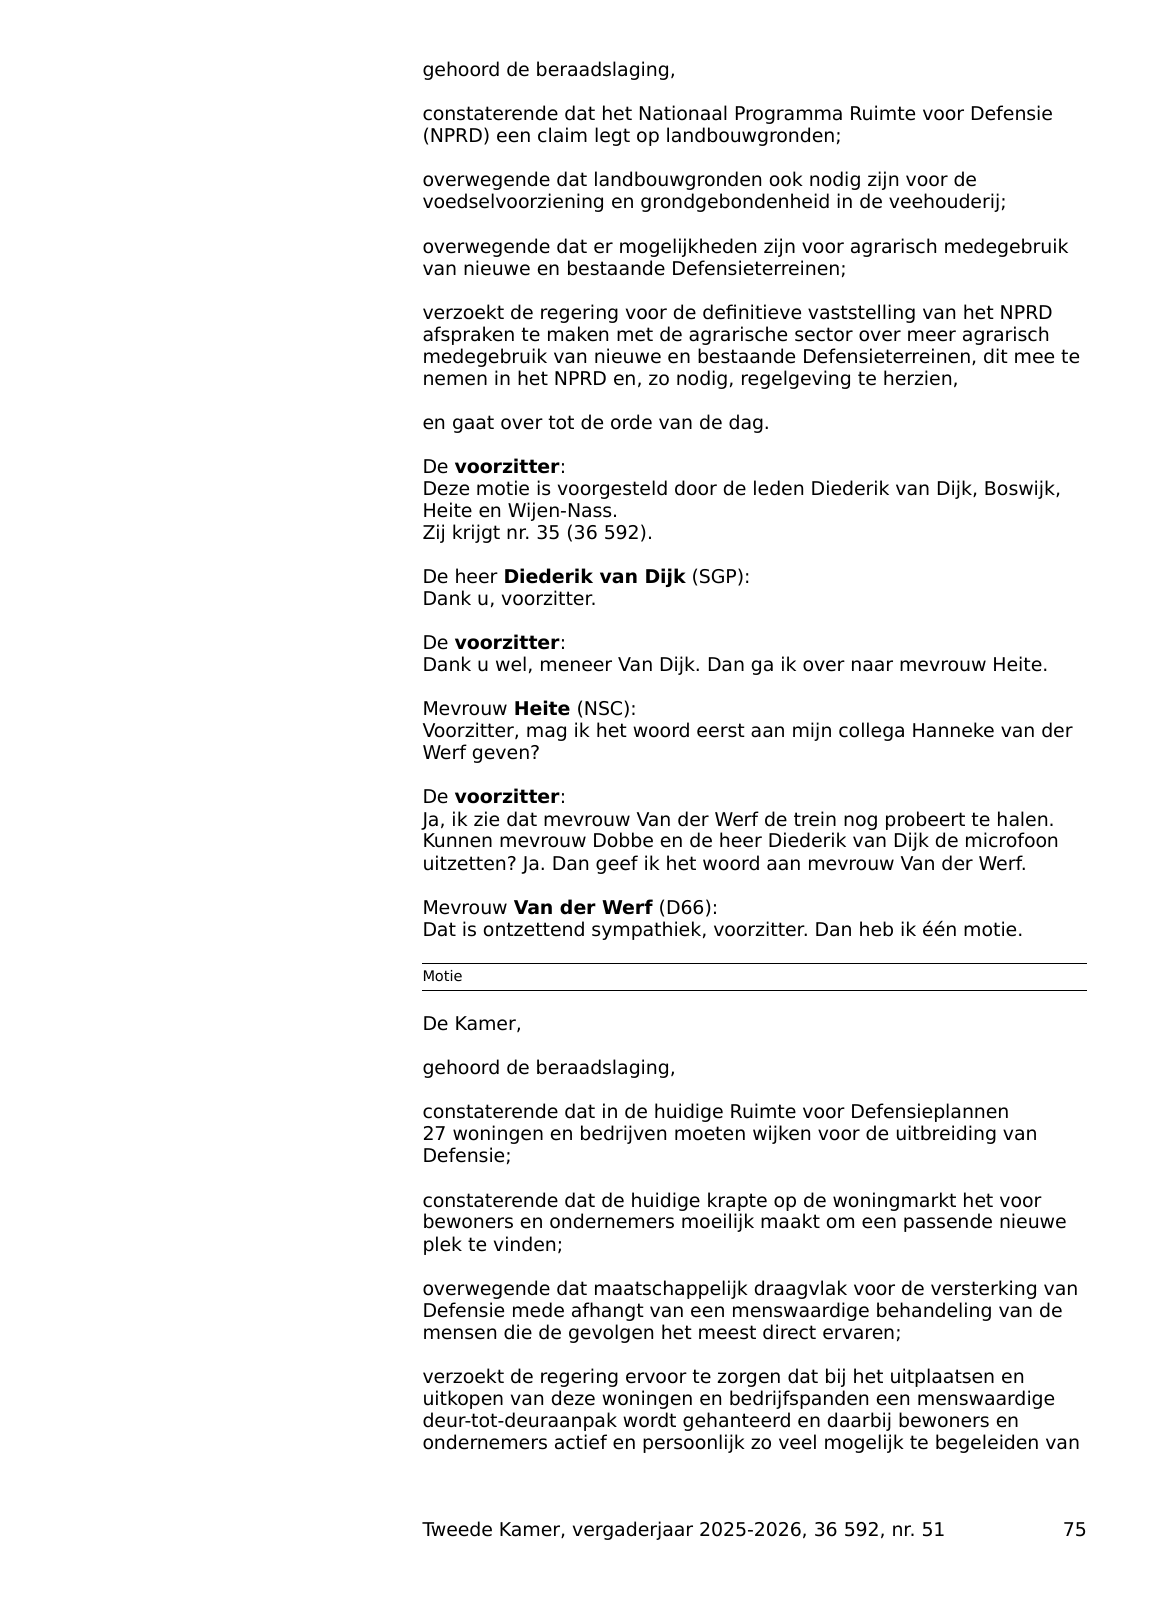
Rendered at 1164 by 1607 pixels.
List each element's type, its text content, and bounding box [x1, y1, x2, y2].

text constaterende dat de huidige krapte op de woningmarkt het voor bewoners en ondernemers moeilijk maakt om een passende nieuwe plek te vinden; [422, 1189, 1087, 1255]
text verzoekt de regering ervoor te zorgen dat bij het uitplaatsen en uitkopen van deze woningen en bedrijfspanden een menswaardige deur-tot-deuraanpak wordt gehanteerd en daarbij bewoners en ondernemers actief en persoonlijk zo veel mogelijk te begeleiden van [422, 1366, 1087, 1454]
text Mevrouw Van der Werf (D66): [422, 897, 1087, 918]
table_header Motie [422, 964, 1087, 990]
text Deze motie is voorgesteld door de leden Diederik van Dijk, Boswijk, Heite en Wijen-Nass. [422, 478, 1087, 522]
text constaterende dat het Nationaal Programma Ruimte voor Defensie (NPRD) een claim legt op landbouwgronden; [422, 103, 1087, 147]
text overwegende dat landbouwgronden ook nodig zijn voor de voedselvoorziening en grondgebondenheid in de veehouderij; [422, 169, 1087, 213]
text Dank u, voorzitter. [422, 588, 1087, 610]
text Dank u wel, meneer Van Dijk. Dan ga ik over naar mevrouw Heite. [422, 654, 1087, 676]
text overwegende dat er mogelijkheden zijn voor agrarisch medegebruik van nieuwe en bestaande Defensieterreinen; [422, 236, 1087, 279]
text Voorzitter, mag ik het woord eerst aan mijn collega Hanneke van der Werf geven? [422, 720, 1087, 764]
text Ja, ik zie dat mevrouw Van der Werf de trein nog probeert te halen. Kunnen mevrouw Dobbe en de heer Diederik van Dijk de microfoon uitzetten? Ja. Dan geef ik het woord aan mevrouw Van der Werf. [422, 808, 1087, 874]
text verzoekt de regering voor de definitieve vaststelling van het NPRD afspraken te maken met de agrarische sector over meer agrarisch medegebruik van nieuwe en bestaande Defensieterreinen, dit mee te nemen in het NPRD en, zo nodig, regelgeving te herzien, [422, 302, 1087, 389]
text Zij krijgt nr. 35 (36 592). [422, 522, 1087, 544]
text gehoord de beraadslaging, [422, 1057, 1087, 1079]
text De voorzitter: [422, 786, 1087, 808]
text overwegende dat maatschappelijk draagvlak voor de versterking van Defensie mede afhangt van een menswaardige behandeling van de mensen die de gevolgen het meest direct ervaren; [422, 1278, 1087, 1343]
text constaterende dat in de huidige Ruimte voor Defensieplannen 27 woningen en bedrijven moeten wijken voor de uitbreiding van Defensie; [422, 1101, 1087, 1167]
text Dat is ontzettend sympathiek, voorzitter. Dan heb ik één motie. [422, 918, 1087, 941]
text De Kamer, [422, 1013, 1087, 1035]
text De voorzitter: [422, 456, 1087, 478]
text gehoord de beraadslaging, [422, 59, 1087, 81]
text De voorzitter: [422, 632, 1087, 654]
text en gaat over tot de orde van de dag. [422, 412, 1087, 434]
text De heer Diederik van Dijk (SGP): [422, 566, 1087, 588]
text Mevrouw Heite (NSC): [422, 698, 1087, 720]
